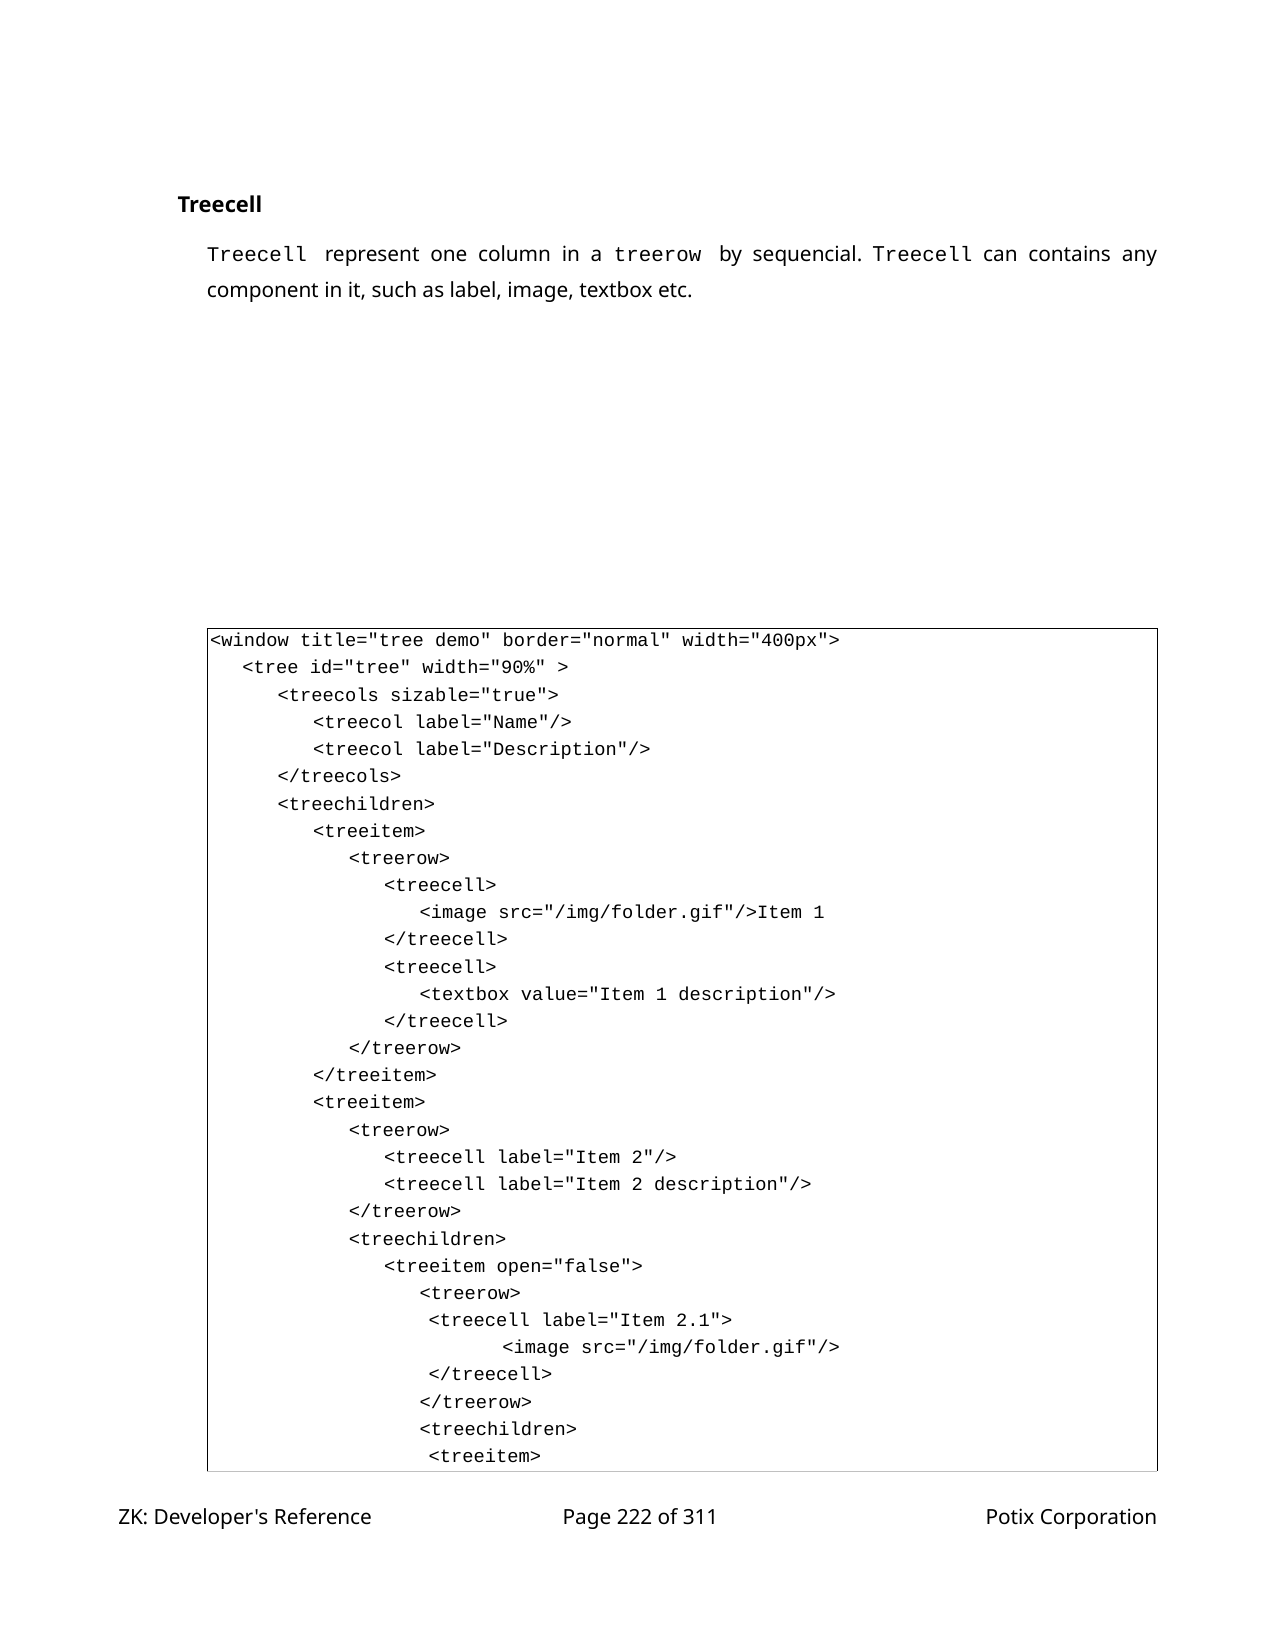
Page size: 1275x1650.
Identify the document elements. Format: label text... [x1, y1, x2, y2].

text <treeitem open="false"> [208, 1253, 1157, 1278]
text <treeitem> [208, 1090, 1157, 1115]
text <treerow> [208, 846, 1157, 870]
text Treecell represent one column in a treerow by sequencial. Treecell can contains any component in it, such as label, image, textbox etc. [207, 239, 1157, 303]
text <textbox value="Item 1 description"/> [208, 982, 1157, 1006]
text <treecol label="Name"/> [208, 710, 1157, 734]
text <tree id="tree" width="90%" > [208, 655, 1157, 680]
text <image src="/img/folder.gif"/> [208, 1335, 1157, 1359]
text <treecell label="Item 2 description"/> [208, 1172, 1157, 1196]
text <image src="/img/folder.gif"/>Item 1 [208, 900, 1157, 924]
text <treecol label="Description"/> [208, 737, 1157, 761]
text <treecell> [208, 954, 1157, 979]
text </treecell> [208, 927, 1157, 952]
text </treeitem> [208, 1063, 1157, 1087]
text <treechildren> [208, 1226, 1157, 1251]
text <treecell label="Item 2"/> [208, 1145, 1157, 1169]
text <treerow> [208, 1281, 1157, 1305]
text <window title="tree demo" border="normal" width="400px"> [208, 629, 1157, 652]
text <treeitem> [208, 818, 1157, 843]
subtitle Treecell [177, 189, 1157, 219]
text </treecell> [208, 1362, 1157, 1387]
text <treechildren> [208, 1417, 1157, 1441]
text </treecell> [208, 1009, 1157, 1033]
text <treecell> [208, 873, 1157, 897]
text <treeitem> [208, 1444, 1157, 1471]
text <treecols sizable="true"> [208, 683, 1157, 707]
text </treerow> [208, 1199, 1157, 1223]
text <treecell label="Item 2.1"> [208, 1308, 1157, 1332]
text </treerow> [208, 1036, 1157, 1060]
text </treerow> [208, 1389, 1157, 1414]
text </treecols> [208, 764, 1157, 788]
text <treechildren> [208, 791, 1157, 816]
text <treerow> [208, 1118, 1157, 1142]
